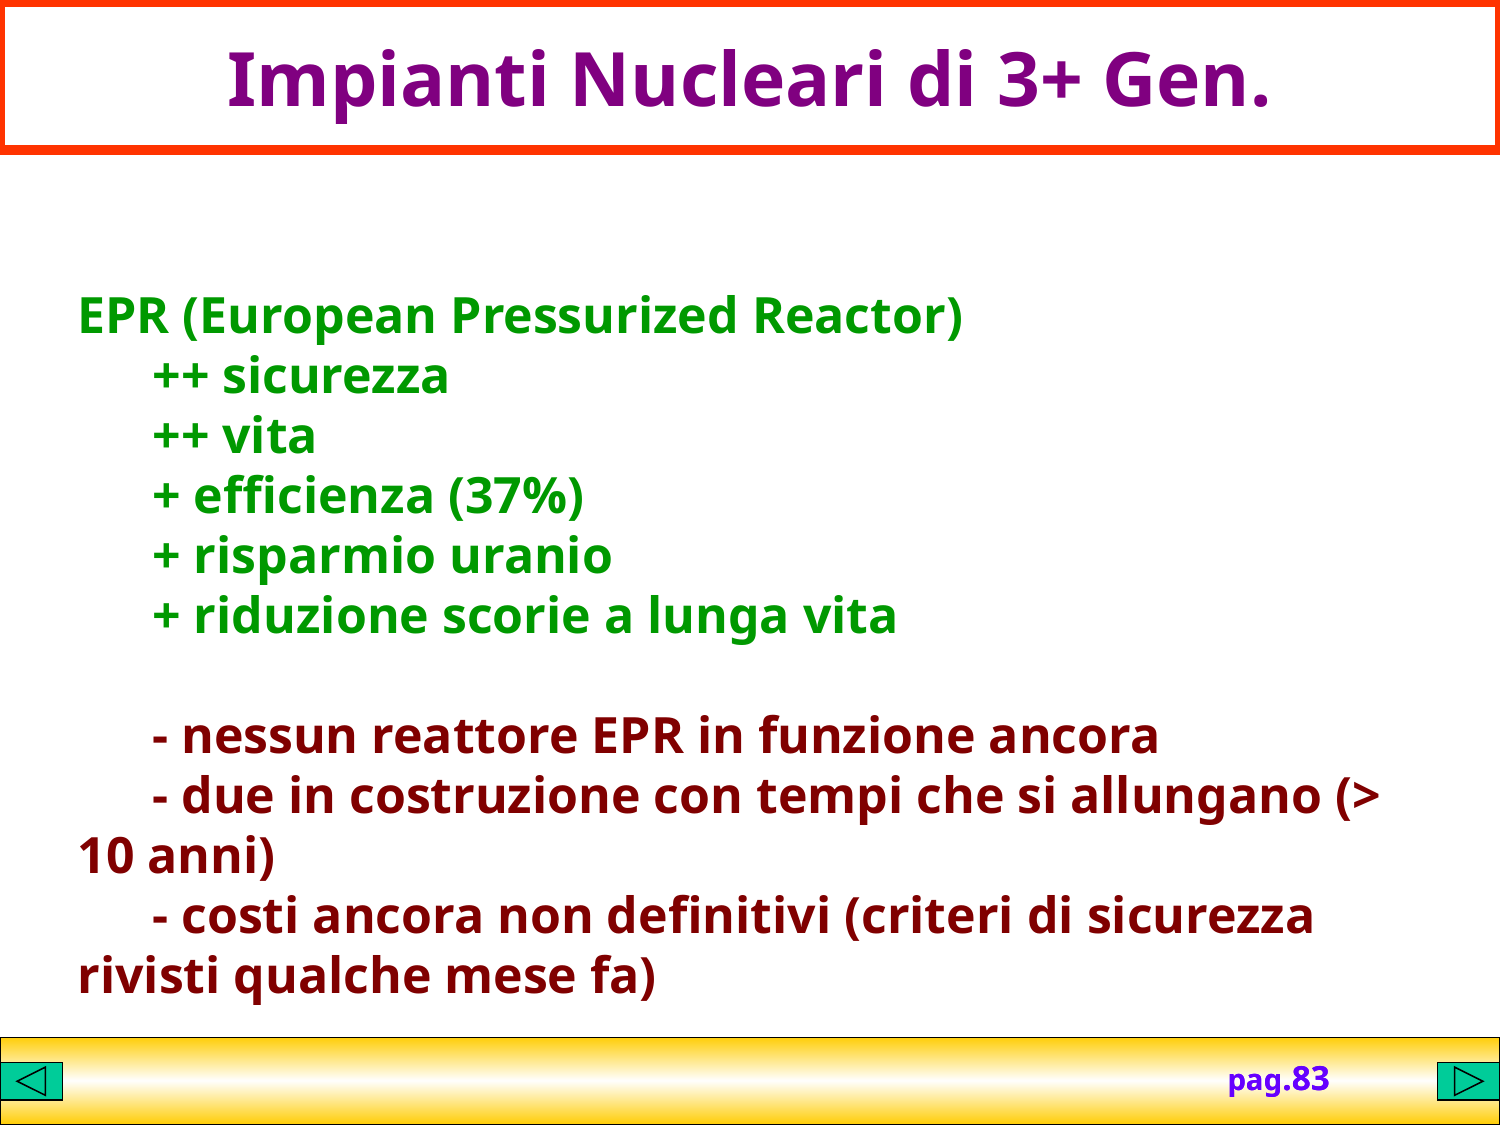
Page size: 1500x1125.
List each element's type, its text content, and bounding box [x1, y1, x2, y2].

text_box EPR (European Pressurized Reactor) ++ sicurezza ++ vita + efficienza (37%) + risparmio uranio + riduzione scorie a lunga vita - nessun reattore EPR in funzione ancora - due in costruzione con tempi che si allungano (> 10 anni) - costi ancora non definitivi (criteri di sicurezza rivisti qualche mese fa) [62, 275, 1438, 1012]
text_box pag.<number> [1212, 1049, 1413, 1125]
title Impianti Nucleari di 3+ Gen. [0, 2, 1500, 150]
